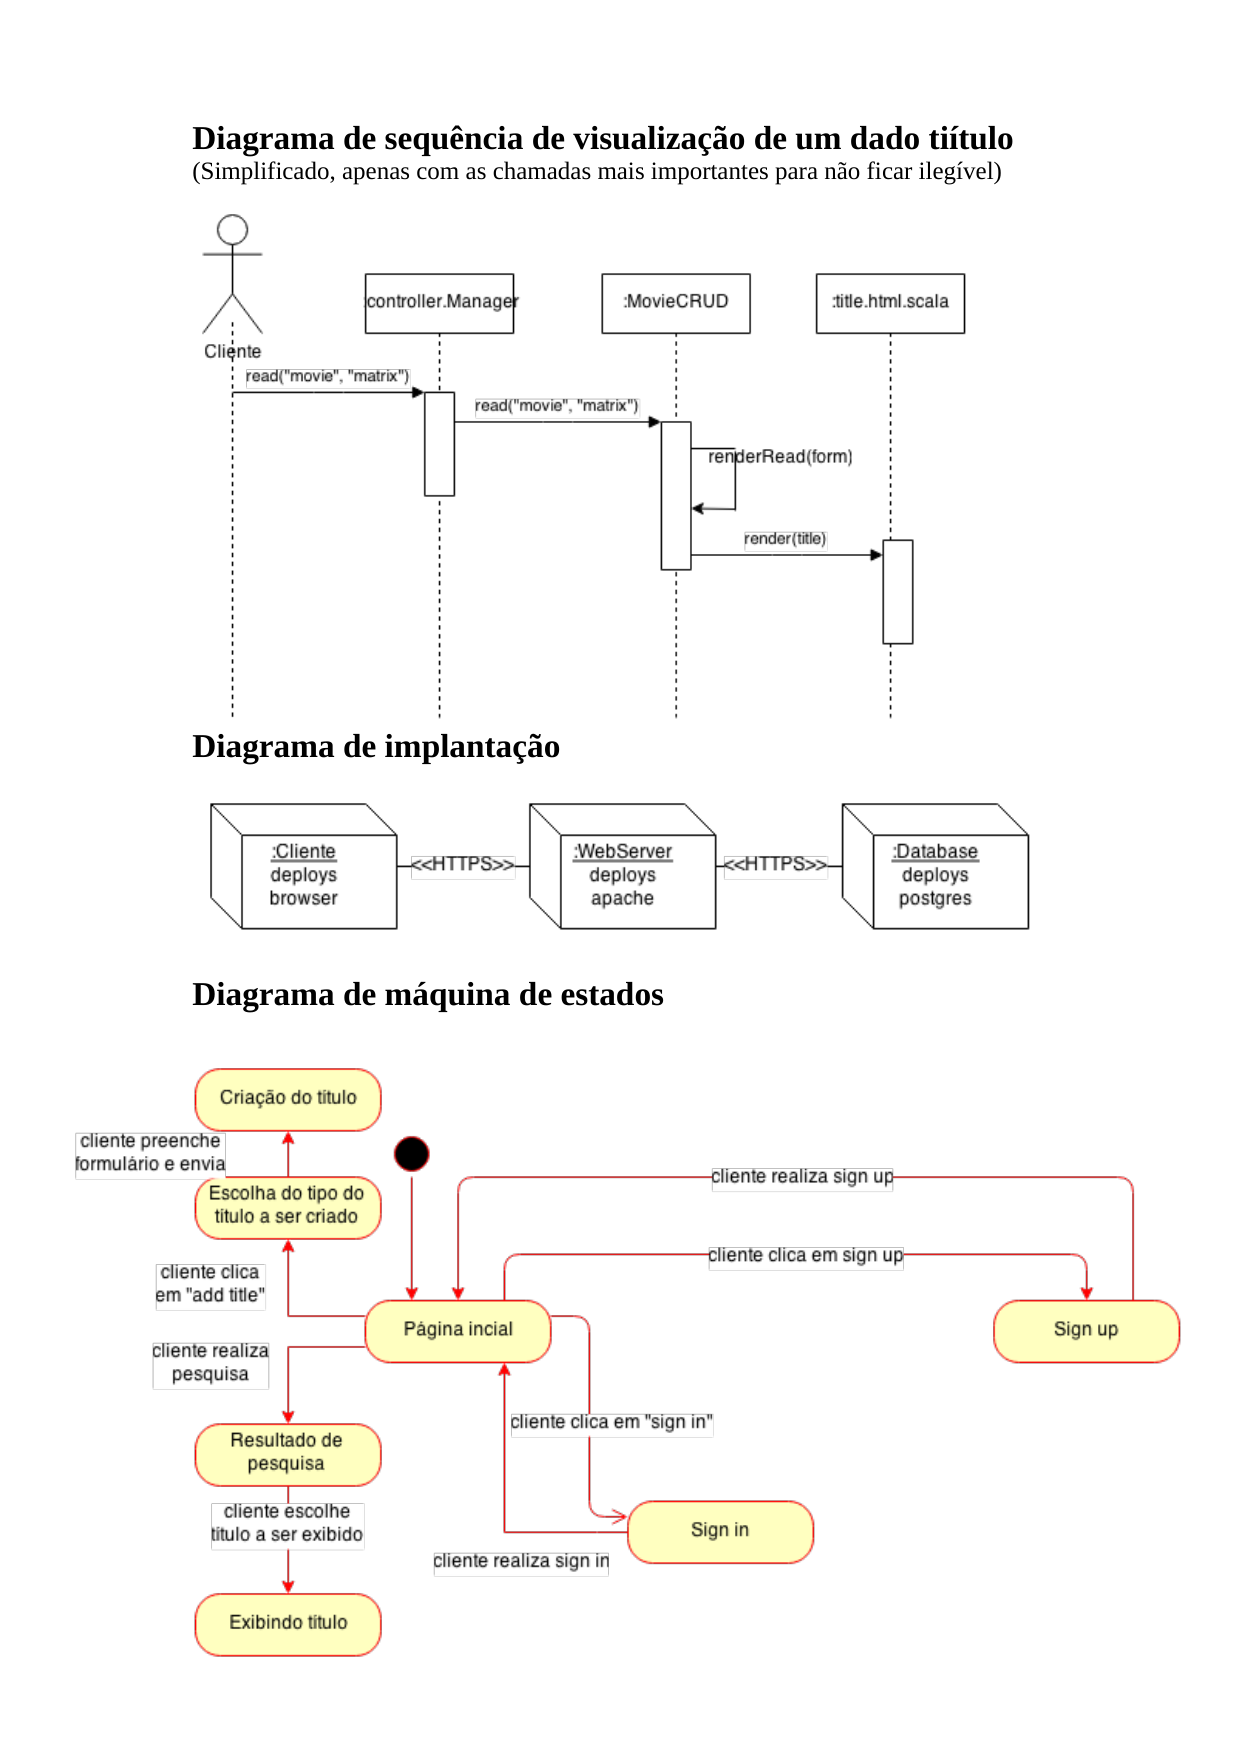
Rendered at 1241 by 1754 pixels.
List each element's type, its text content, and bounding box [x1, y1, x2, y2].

text (Simplificado, apenas com as chamadas mais importantes para não ficar ilegível) [192, 156, 1122, 185]
text Diagrama de sequência de visualização de um dado tiítulo [192, 118, 1122, 156]
picture [209, 802, 1031, 936]
picture [73, 1067, 1182, 1663]
text Diagrama de máquina de estados [192, 974, 1122, 1012]
text Diagrama de implantação [192, 726, 1122, 764]
picture [202, 214, 967, 726]
